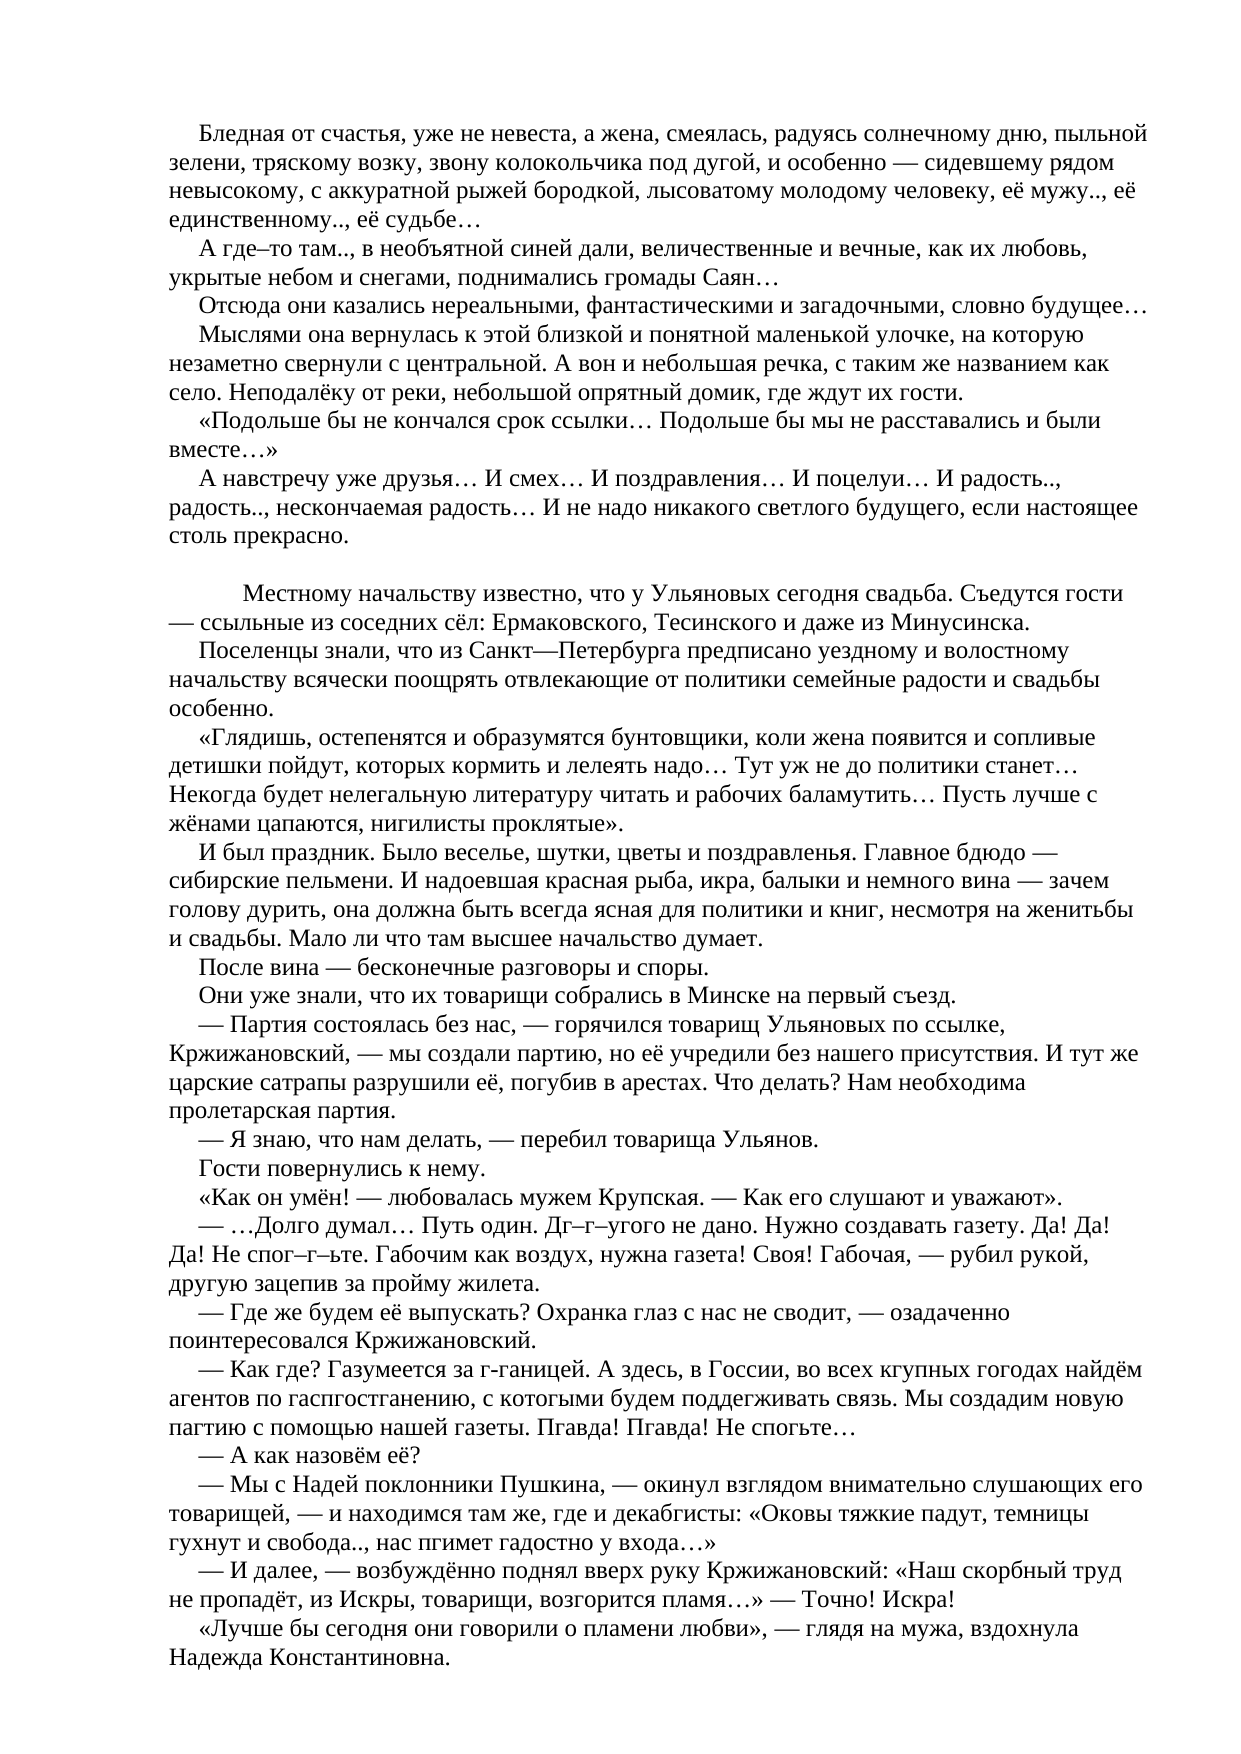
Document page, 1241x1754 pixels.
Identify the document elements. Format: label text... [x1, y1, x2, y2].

text — Как где? Газумеется за г-ганицей. А здесь, в Госсии, во всех кгупных гогодах найдём агентов по гаспгостганению, с котогыми будем поддегживать связь. Мы создадим новую пагтию с помощью нашей газеты. Пгавда! Пгавда! Не спогьте… [169, 1354, 1152, 1441]
text — Где же будем её выпускать? Охранка глаз с нас не сводит, — озадаченно поинтересовался Кржижановский. [169, 1297, 1152, 1354]
text И был праздник. Было веселье, шутки, цветы и поздравленья. Главное бдюдо — сибирские пельмени. И надоевшая красная рыба, икра, балыки и немного вина — зачем голову дурить, она должна быть всегда ясная для политики и книг, несмотря на женитьбы и свадьбы. Мало ли что там высшее начальство думает. [169, 837, 1152, 952]
text Они уже знали, что их товарищи собрались в Минске на первый съезд. [169, 981, 1152, 1009]
text Поселенцы знали, что из Санкт—Петербурга предписано уездному и волостному начальству всячески поощрять отвлекающие от политики семейные радости и свадьбы особенно. [169, 636, 1152, 722]
text — Мы с Надей поклонники Пушкина, — окинул взглядом внимательно слушающих его товарищей, — и находимся там же, где и декабгисты: «Оковы тяжкие падут, темницы гухнут и свобода.., нас пгимет гадостно у входа…» [169, 1469, 1152, 1556]
text А где–то там.., в необъятной синей дали, величественные и вечные, как их любовь, укрытые небом и снегами, поднимались громады Саян… [169, 233, 1152, 291]
text После вина — бесконечные разговоры и споры. [169, 952, 1152, 981]
text «Подольше бы не кончался срок ссылки… Подольше бы мы не расставались и были вместе…» [169, 406, 1152, 463]
text Гости повернулись к нему. [169, 1153, 1152, 1182]
text — …Долго думал… Путь один. Дг–г–угого не дано. Нужно создавать газету. Да! Да! Да! Не спог–г–ьте. Габочим как воздух, нужна газета! Своя! Габочая, — рубил рукой, другую зацепив за пройму жилета. [169, 1211, 1152, 1297]
text Отсюда они казались нереальными, фантастическими и загадочными, словно будущее… [169, 291, 1152, 319]
text Местному начальству известно, что у Ульяновых сегодня свадьба. Съедутся гости — ссыльные из соседних сёл: Ермаковского, Тесинского и даже из Минусинска. [169, 578, 1152, 636]
text Мыслями она вернулась к этой близкой и понятной маленькой улочке, на которую незаметно свернули с центральной. А вон и небольшая речка, с таким же названием как село. Неподалёку от реки, небольшой опрятный домик, где ждут их гости. [169, 319, 1152, 406]
text «Глядишь, остепенятся и образумятся бунтовщики, коли жена появится и сопливые детишки пойдут, которых кормить и лелеять надо… Тут уж не до политики станет… Некогда будет нелегальную литературу читать и рабочих баламутить… Пусть лучше с жёнами цапаются, нигилисты проклятые». [169, 722, 1152, 837]
text «Как он умён! — любовалась мужем Крупская. — Как его слушают и уважают». [169, 1182, 1152, 1211]
text Бледная от счастья, уже не невеста, а жена, смеялась, радуясь солнечному дню, пыльной зелени, тряскому возку, звону колокольчика под дугой, и особенно — сидевшему рядом невысокому, с аккуратной рыжей бородкой, лысоватому молодому человеку, её мужу.., её единственному.., её судьбе… [169, 118, 1152, 233]
text — Я знаю, что нам делать, — перебил товарища Ульянов. [169, 1124, 1152, 1153]
text — Партия состоялась без нас, — горячился товарищ Ульяновых по ссылке, Кржижановский, — мы создали партию, но её учредили без нашего присутствия. И тут же царские сатрапы разрушили её, погубив в арестах. Что делать? Нам необходима пролетарская партия. [169, 1009, 1152, 1124]
text А навстречу уже друзья… И смех… И поздравления… И поцелуи… И радость.., радость.., нескончаемая радость… И не надо никакого светлого будущего, если настоящее столь прекрасно. [169, 463, 1152, 549]
text «Лучше бы сегодня они говорили о пламени любви», — глядя на мужа, вздохнула Надежда Константиновна. [169, 1613, 1152, 1671]
text — А как назовём её? [169, 1441, 1152, 1469]
text — И далее, — возбуждённо поднял вверх руку Кржижановский: «Наш скорбный труд не пропадёт, из Искры, товарищи, возгорится пламя…» — Точно! Искра! [169, 1556, 1152, 1613]
